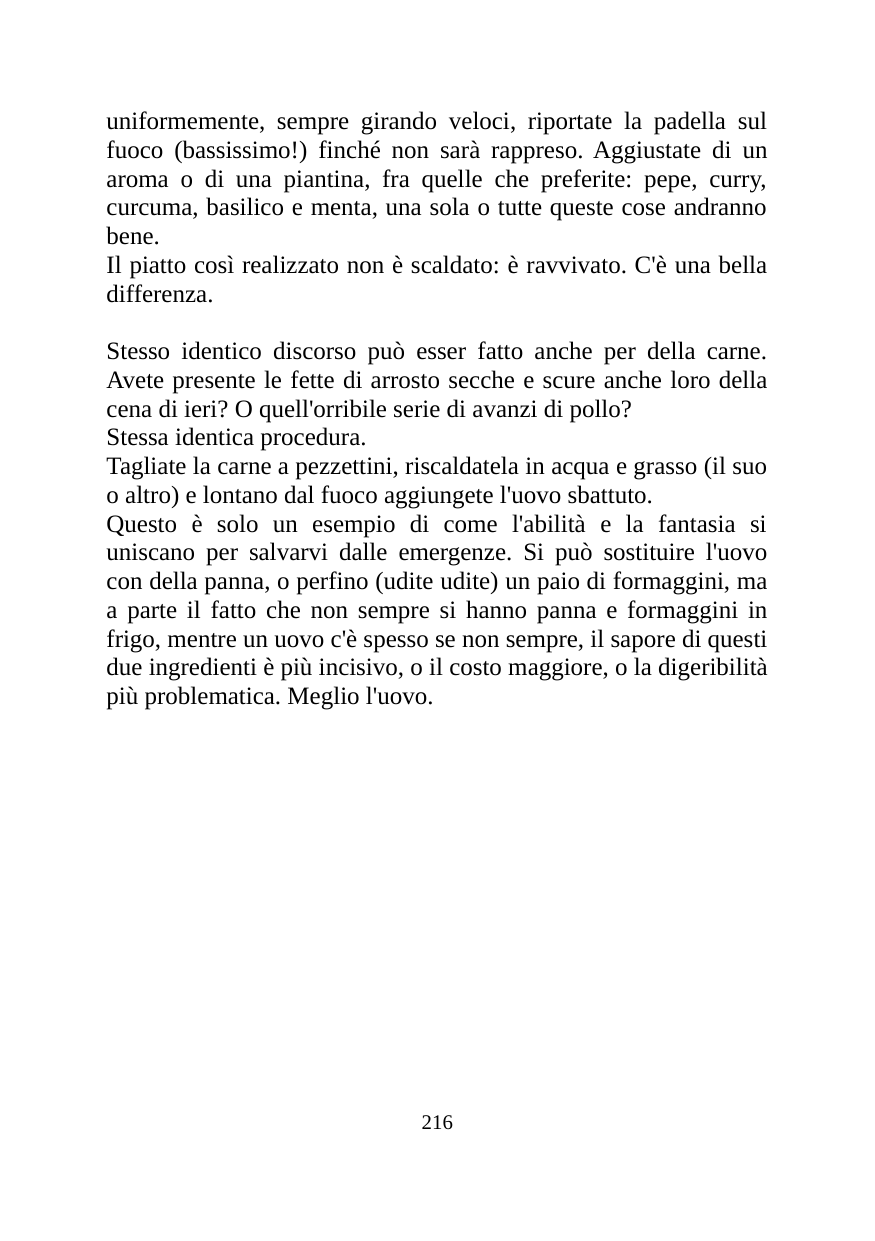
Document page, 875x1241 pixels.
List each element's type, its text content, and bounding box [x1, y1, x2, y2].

text Questo è solo un esempio di come l'abilità e la fantasia si uniscano per salvarvi dalle emergenze. Si può sostituire l'uovo con della panna, o perfino (udite udite) un paio di formaggini, ma a parte il fatto che non sempre si hanno panna e formaggini in frigo, mentre un uovo c'è spesso se non sempre, il sapore di questi due ingredienti è più incisivo, o il costo maggiore, o la digeribilità più problematica. Meglio l'uovo. [106, 509, 768, 710]
text Il piatto così realizzato non è scaldato: è ravvivato. C'è una bella differenza. [106, 250, 768, 307]
text Stessa identica procedura. [106, 422, 768, 451]
text Tagliate la carne a pezzettini, riscaldatela in acqua e grasso (il suo o altro) e lontano dal fuoco aggiungete l'uovo sbattuto. [106, 451, 768, 509]
text uniformemente, sempre girando veloci, riportate la padella sul fuoco (bassissimo!) finché non sarà rappreso. Aggiustate di un aroma o di una piantina, fra quelle che preferite: pepe, curry, curcuma, basilico e menta, una sola o tutte queste cose andranno bene. [106, 106, 768, 250]
text Stesso identico discorso può esser fatto anche per della carne. Avete presente le fette di arrosto secche e scure anche loro della cena di ieri? O quell'orribile serie di avanzi di pollo? [106, 336, 768, 422]
